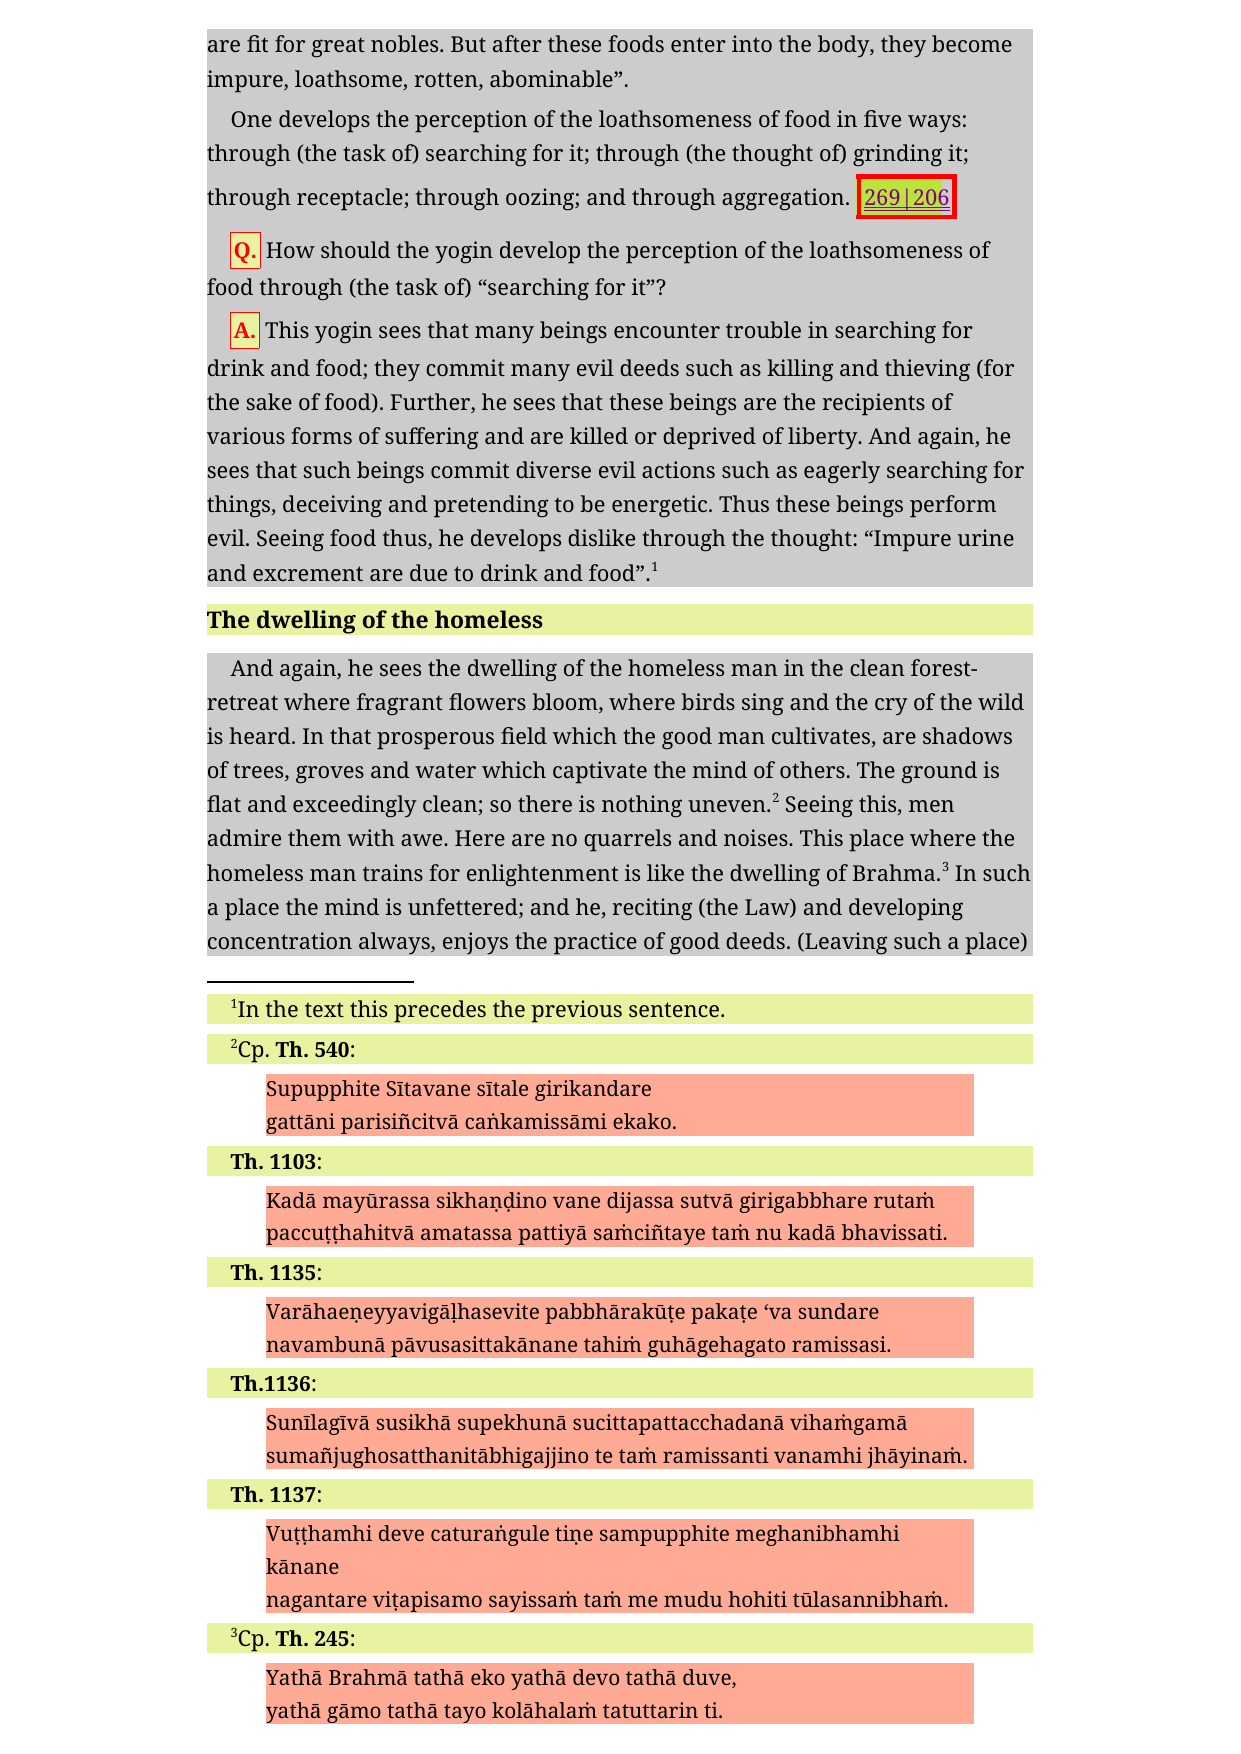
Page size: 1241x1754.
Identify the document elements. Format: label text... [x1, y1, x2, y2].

text Th. 1137: [207, 1479, 1033, 1509]
text Th. 1135: [207, 1257, 1033, 1287]
text Cp. Th. 540: [207, 1034, 1033, 1064]
text Q. How should the yogin develop the perception of the loathsomeness of food through (the task of) “searching for it”? [207, 232, 1033, 302]
text are fit for great nobles. But after these foods enter into the body, they become impure, loathsome, rotten, abominable”. [207, 29, 1033, 93]
text Varāhaeṇeyyavigāḷhasevite pabbhārakūṭe pakaṭe ‘va sundare navambunā pāvusasittakānane tahiṁ guhāgehagato ramissasi. [266, 1297, 974, 1358]
text One develops the perception of the loathsomeness of food in five ways: through (the task of) searching for it; through (the thought of) grinding it; through receptacle; through oozing; and through aggregation. 269|206 [207, 104, 1033, 219]
text Th. 1103: [207, 1146, 1033, 1176]
text Vuṭṭhamhi deve caturaṅgule tiṇe sampupphite meghanibhamhi kānane nagantare viṭapisamo sayissaṁ taṁ me mudu hohiti tūlasannibhaṁ. [266, 1519, 974, 1613]
text In the text this precedes the previous sentence. [207, 994, 1033, 1024]
text Sunīlagīvā susikhā supekhunā sucittapattacchadanā vihaṁgamā sumañjughosatthanitābhigajjino te taṁ ramissanti vanamhi jhāyinaṁ. [266, 1408, 974, 1469]
text And again, he sees the dwelling of the homeless man in the clean forest- retreat where fragrant flowers bloom, where birds sing and the cry of the wild is heard. In that prosperous field which the good man cultivates, are shadows of trees, groves and water which captivate the mind of others. The ground is flat and exceedingly clean; so there is nothing uneven. Seeing this, men admire them with awe. Here are no quarrels and noises. This place where the homeless man trains for enlightenment is like the dwelling of Brahma. In such a place the mind is unfettered; and he, reciting (the Law) and developing concentration always, enjoys the practice of good deeds. (Leaving such a place) [207, 653, 1033, 956]
text Kadā mayūrassa sikhaṇḍino vane dijassa sutvā girigabbhare rutaṁ paccuṭṭhahitvā amatassa pattiyā saṁciñtaye taṁ nu kadā bhavissati. [266, 1186, 974, 1247]
text A. This yogin sees that many beings encounter trouble in searching for drink and food; they commit many evil deeds such as killing and thieving (for the sake of food). Further, he sees that these beings are the recipients of various forms of suffering and are killed or deprived of liberty. And again, he sees that such beings commit diverse evil actions such as eagerly searching for things, deceiving and pretending to be energetic. Thus these beings perform evil. Seeing food thus, he develops dislike through the thought: “Impure urine and excrement are due to drink and food”. [207, 312, 1033, 587]
text Cp. Th. 245: [207, 1623, 1033, 1653]
subtitle The dwelling of the homeless [207, 604, 1033, 635]
text Th.1136: [207, 1368, 1033, 1398]
text Yathā Brahmā tathā eko yathā devo tathā duve, yathā gāmo tathā tayo kolāhalaṁ tatuttarin ti. [266, 1663, 974, 1724]
text Supupphite Sītavane sītale girikandare gattāni parisiñcitvā caṅkamissāmi ekako. [266, 1074, 974, 1136]
